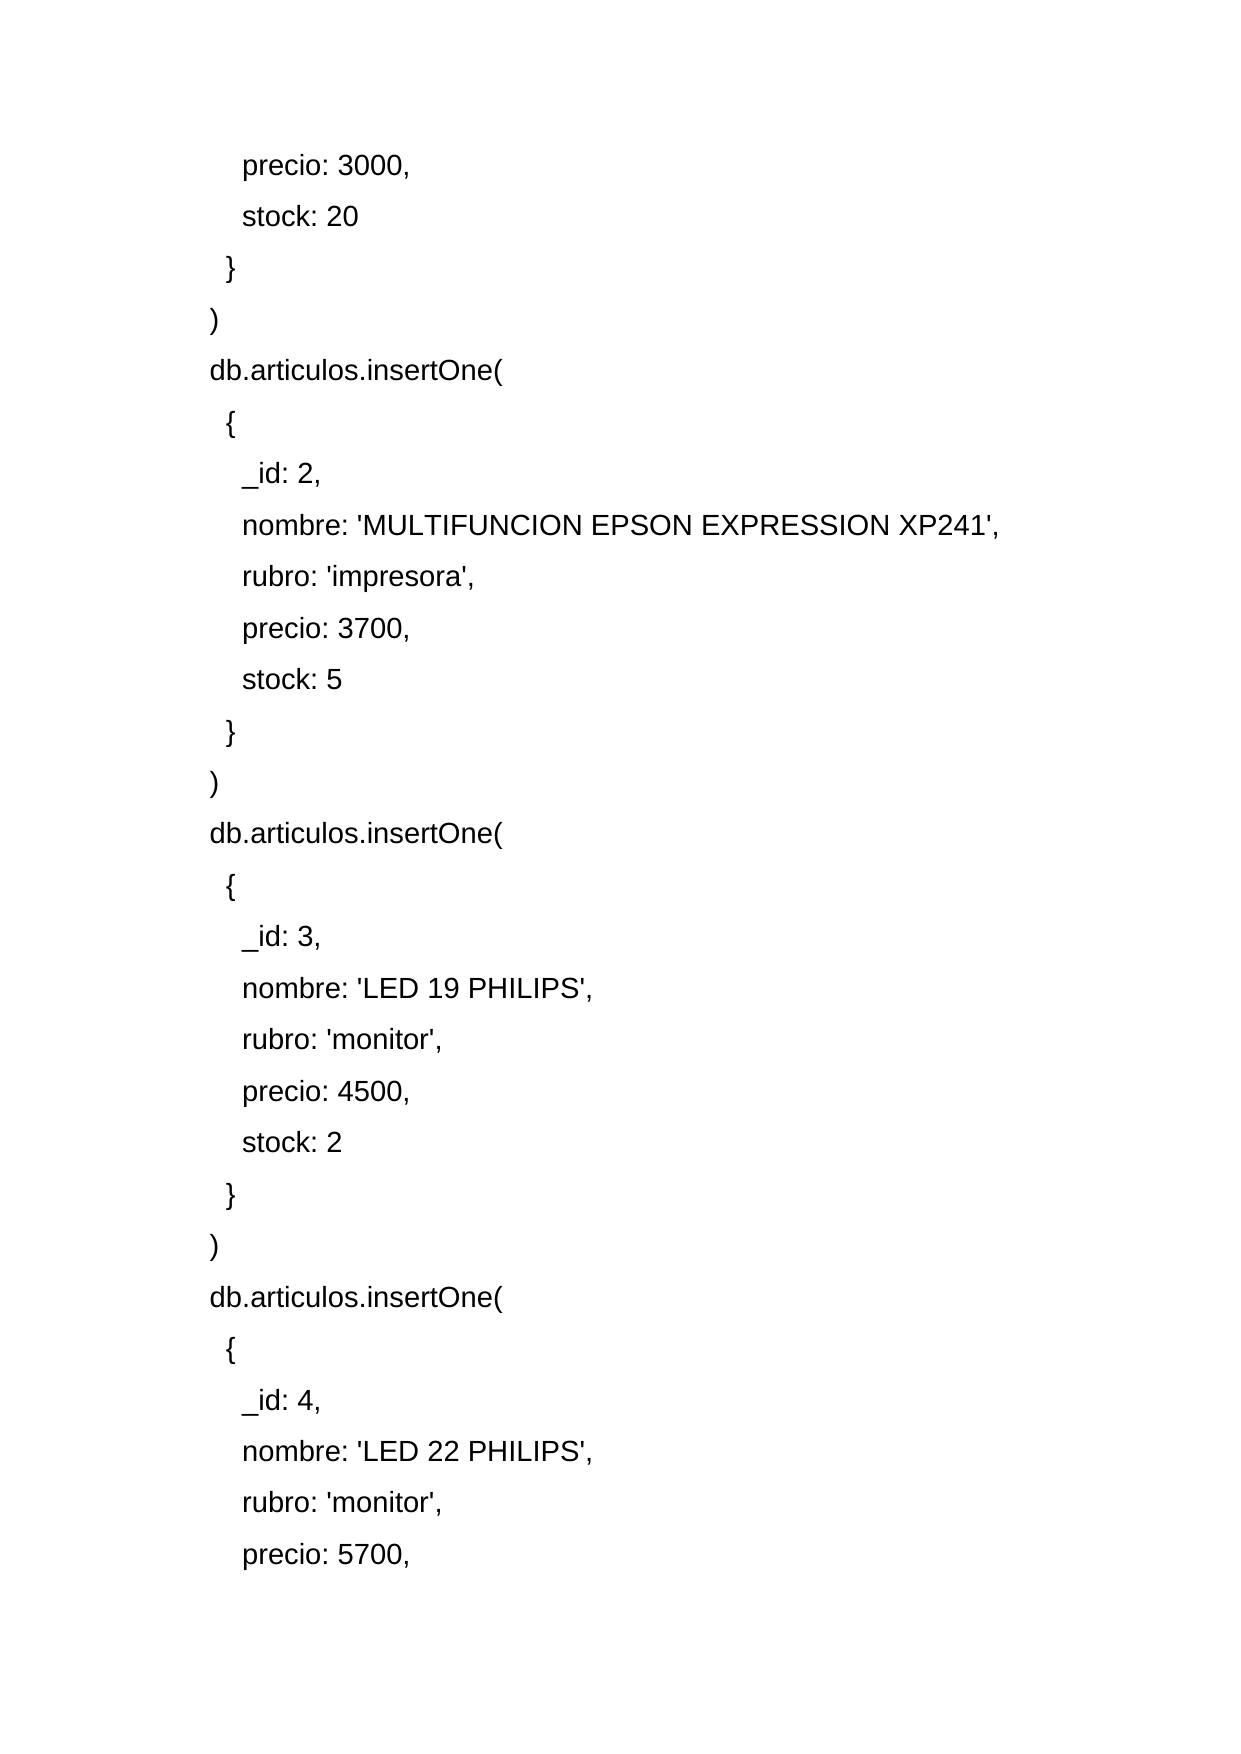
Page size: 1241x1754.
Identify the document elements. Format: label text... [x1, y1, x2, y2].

text ) [177, 765, 1063, 799]
text _id: 2, [177, 456, 1063, 490]
text ) [177, 302, 1063, 336]
text stock: 5 [177, 662, 1063, 696]
text ) [177, 1228, 1063, 1262]
text precio: 5700, [177, 1537, 1063, 1571]
text stock: 2 [177, 1125, 1063, 1159]
text _id: 4, [177, 1383, 1063, 1416]
text } [177, 251, 1063, 284]
text db.articulos.insertOne( [177, 353, 1063, 387]
text nombre: 'MULTIFUNCION EPSON EXPRESSION XP241', [177, 508, 1063, 541]
text nombre: 'LED 19 PHILIPS', [177, 971, 1063, 1004]
text db.articulos.insertOne( [177, 1280, 1063, 1313]
text precio: 4500, [177, 1074, 1063, 1107]
text stock: 20 [177, 199, 1063, 233]
text precio: 3700, [177, 611, 1063, 644]
text _id: 3, [177, 919, 1063, 953]
text db.articulos.insertOne( [177, 817, 1063, 850]
text { [177, 868, 1063, 902]
text { [177, 405, 1063, 438]
text rubro: 'monitor', [177, 1022, 1063, 1056]
text } [177, 714, 1063, 747]
text { [177, 1331, 1063, 1365]
text rubro: 'impresora', [177, 559, 1063, 593]
text precio: 3000, [177, 148, 1063, 181]
text rubro: 'monitor', [177, 1486, 1063, 1519]
text nombre: 'LED 22 PHILIPS', [177, 1434, 1063, 1468]
text } [177, 1177, 1063, 1210]
